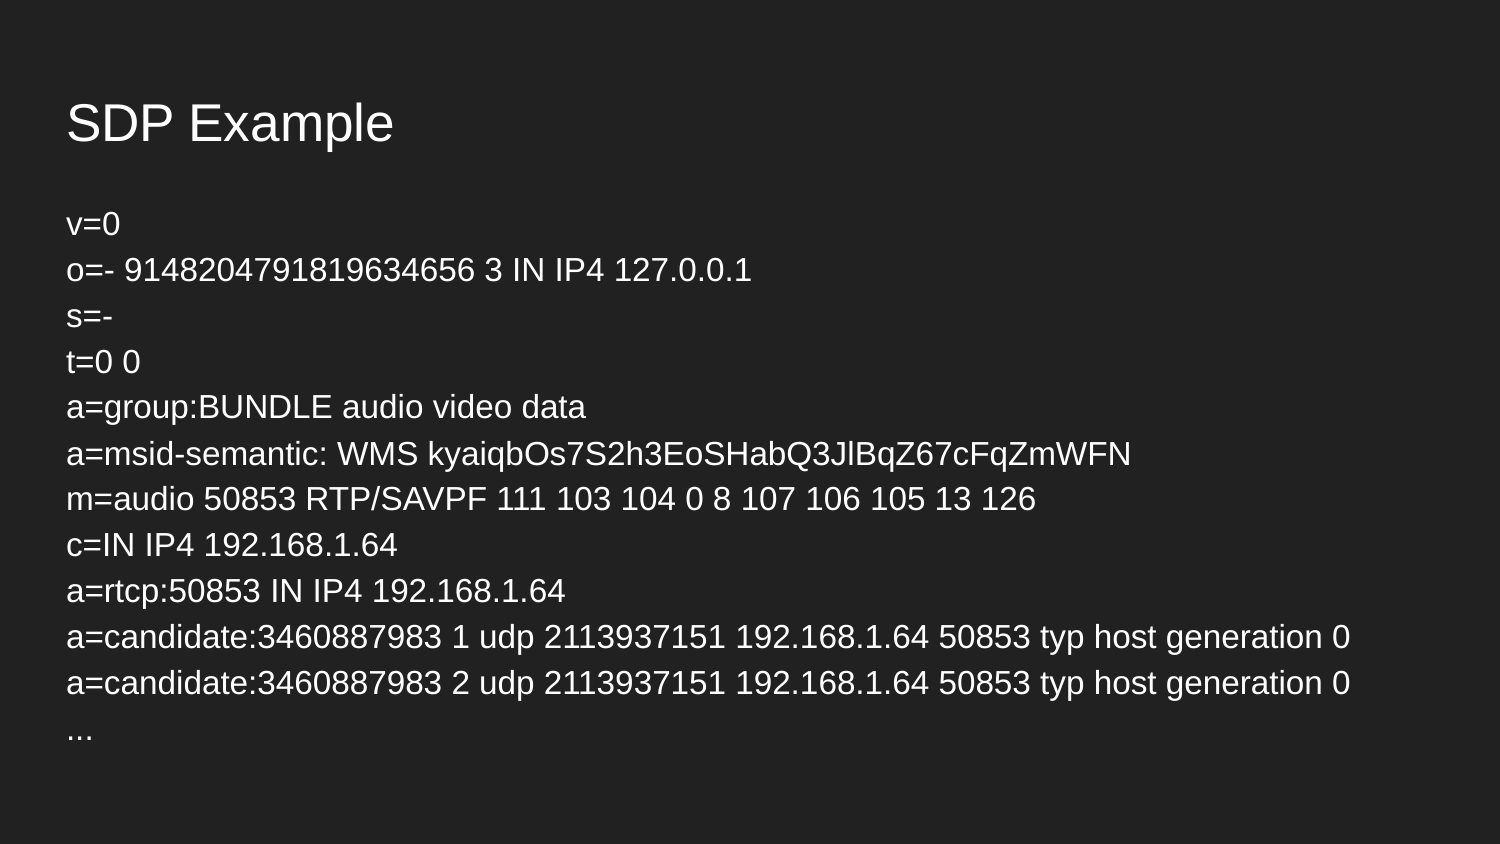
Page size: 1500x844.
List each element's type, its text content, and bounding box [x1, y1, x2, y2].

text_box v=0 o=- 9148204791819634656 3 IN IP4 127.0.0.1 s=- t=0 0 a=group:BUNDLE audio video data a=msid-semantic: WMS kyaiqbOs7S2h3EoSHabQ3JlBqZ67cFqZmWFN m=audio 50853 RTP/SAVPF 111 103 104 0 8 107 106 105 13 126 c=IN IP4 192.168.1.64 a=rtcp:50853 IN IP4 192.168.1.64 a=candidate:3460887983 1 udp 2113937151 192.168.1.64 50853 typ host generation 0 a=candidate:3460887983 2 udp 2113937151 192.168.1.64 50853 typ host generation 0 ... [51, 181, 1435, 789]
title SDP Example [51, 72, 1449, 167]
